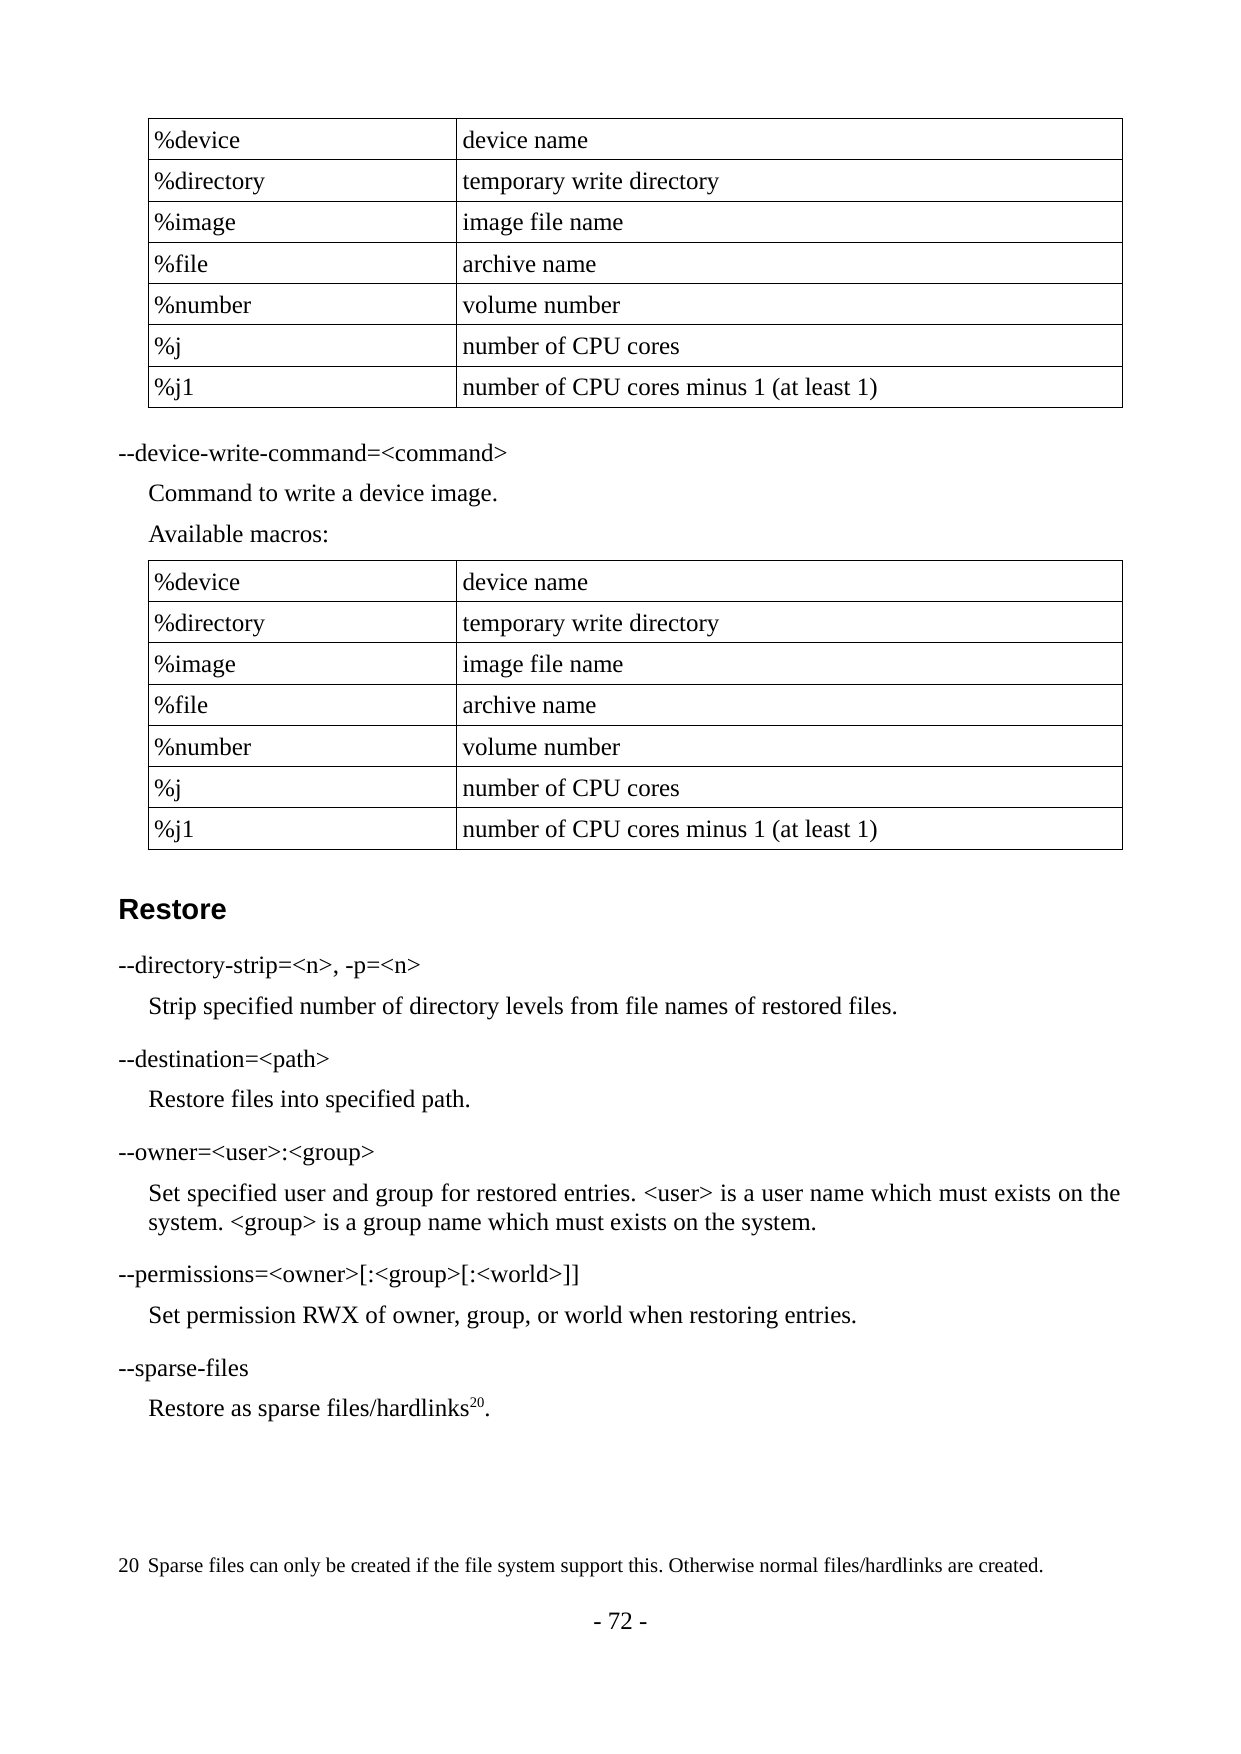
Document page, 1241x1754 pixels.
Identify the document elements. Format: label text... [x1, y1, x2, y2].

table_header %device [149, 561, 456, 601]
table_cell %directory [149, 160, 456, 201]
table_cell %j [149, 325, 456, 366]
table_header device name [457, 119, 1122, 159]
table_cell number of CPU cores [457, 325, 1122, 366]
title --sparse-files [118, 1353, 1122, 1382]
table_cell number of CPU cores minus 1 (at least 1) [457, 367, 1122, 407]
title --directory-strip=<n>, -p=<n> [118, 950, 1122, 979]
table_cell image file name [457, 202, 1122, 242]
table_cell %j1 [149, 808, 456, 848]
text Restore files into specified path. [148, 1084, 1122, 1113]
title --destination=<path> [118, 1044, 1122, 1072]
table_cell volume number [457, 726, 1122, 766]
table_cell %j1 [149, 367, 456, 407]
table_cell image file name [457, 643, 1122, 683]
table_cell %number [149, 726, 456, 766]
table_cell number of CPU cores minus 1 (at least 1) [457, 808, 1122, 848]
table_cell temporary write directory [457, 160, 1122, 201]
table_cell %file [149, 685, 456, 725]
table_cell %image [149, 643, 456, 683]
table_cell %file [149, 243, 456, 283]
subtitle Restore [118, 892, 1122, 926]
table_cell volume number [457, 284, 1122, 324]
text Set specified user and group for restored entries. <user> is a user name which must exists on the system. <group> is a group name which must exists on the system. [148, 1178, 1122, 1235]
table_header device name [457, 561, 1122, 601]
title --permissions=<owner>[:<group>[:<world>]] [118, 1259, 1122, 1288]
text Available macros: [148, 519, 1122, 548]
title --owner=<user>:<group> [118, 1137, 1122, 1166]
table_cell number of CPU cores [457, 767, 1122, 807]
table_cell %image [149, 202, 456, 242]
table_cell %directory [149, 602, 456, 642]
table_cell %number [149, 284, 456, 324]
table_cell archive name [457, 243, 1122, 283]
text Strip specified number of directory levels from file names of restored files. [148, 991, 1122, 1020]
table_cell archive name [457, 685, 1122, 725]
table_cell temporary write directory [457, 602, 1122, 642]
table_header %device [149, 119, 456, 159]
title --device-write-command=<command> [118, 438, 1122, 466]
text Set permission RWX of owner, group, or world when restoring entries. [148, 1300, 1122, 1329]
table_cell %j [149, 767, 456, 807]
text Restore as sparse files/hardlinks. [148, 1393, 1122, 1422]
text Command to write a device image. [148, 478, 1122, 507]
text Sparse files can only be created if the file system support this. Otherwise normal files/hardlinks are created. [118, 1553, 1122, 1577]
